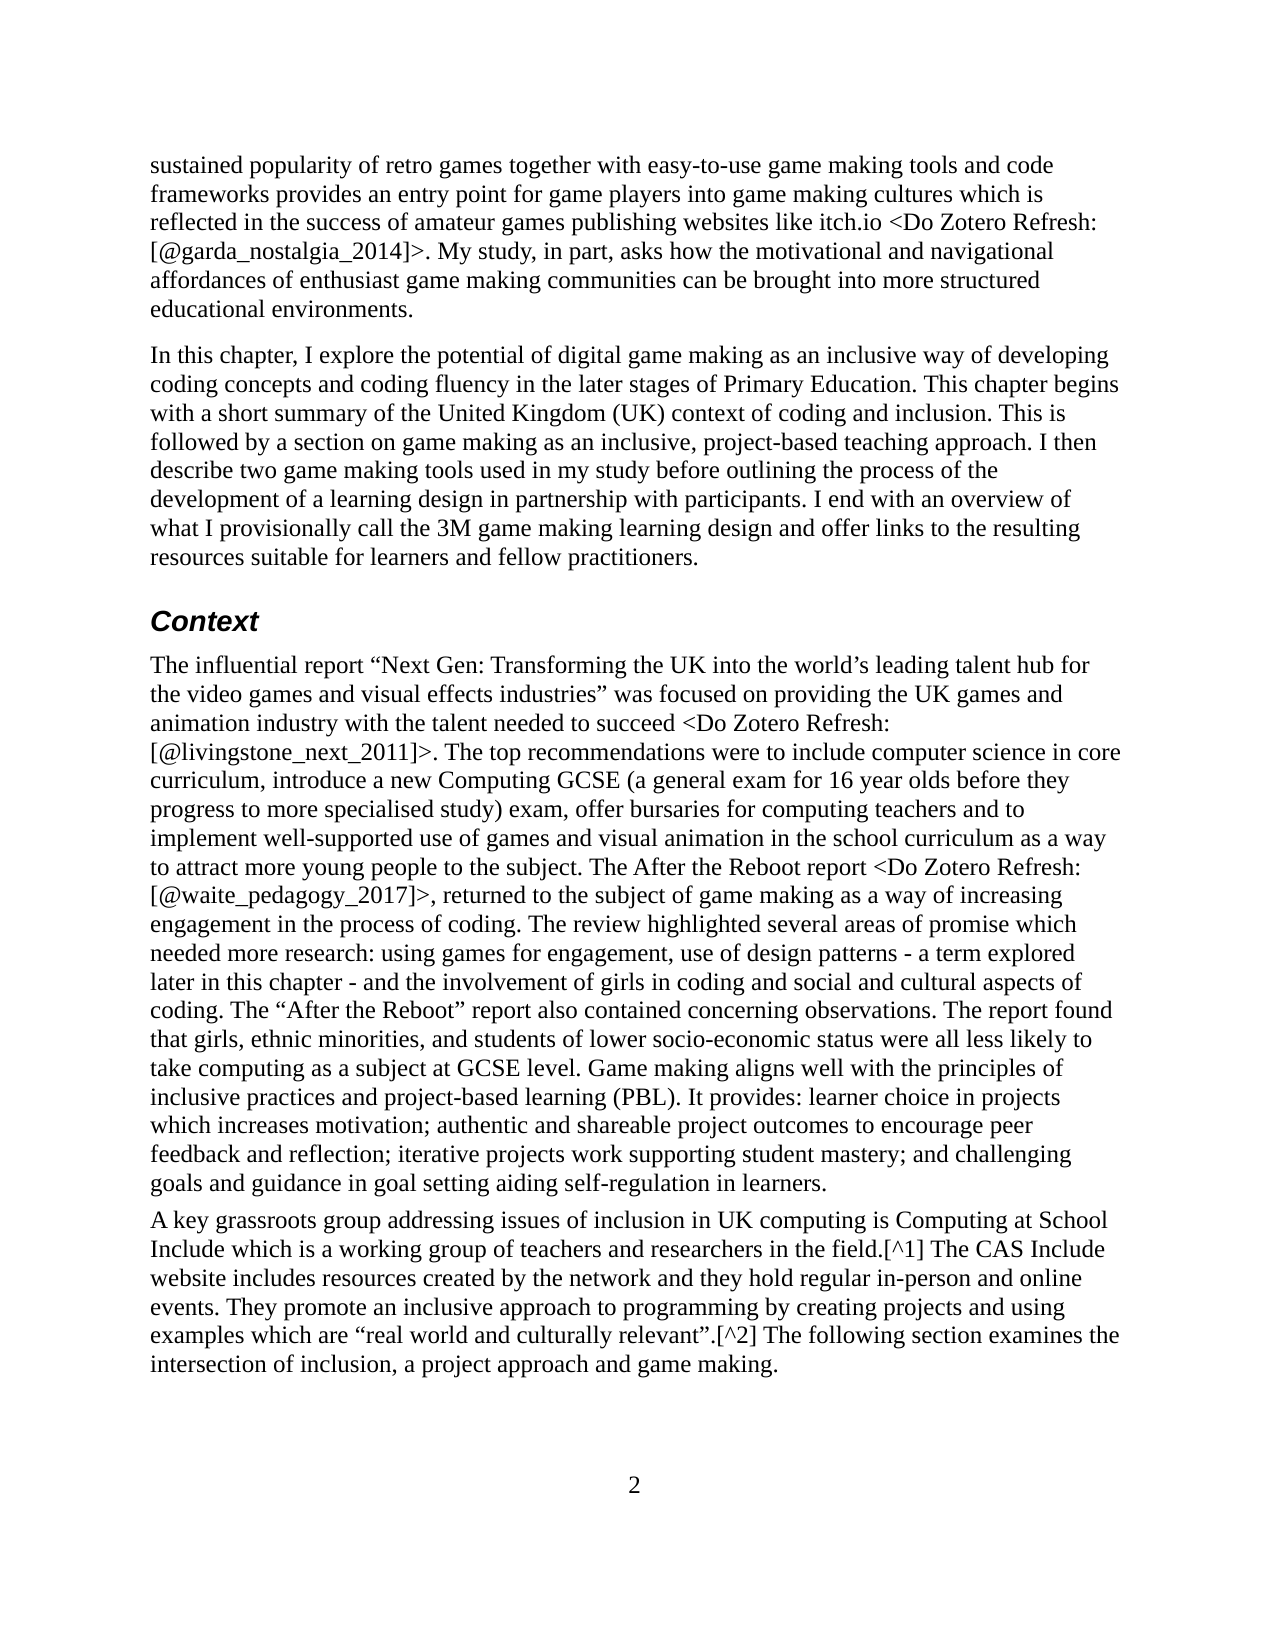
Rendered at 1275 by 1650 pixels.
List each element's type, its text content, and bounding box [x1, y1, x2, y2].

text In this chapter, I explore the potential of digital game making as an inclusive way of developing coding concepts and coding fluency in the later stages of Primary Education. This chapter begins with a short summary of the United Kingdom (UK) context of coding and inclusion. This is followed by a section on game making as an inclusive, project-based teaching approach. I then describe two game making tools used in my study before outlining the process of the development of a learning design in partnership with participants. I end with an overview of what I provisionally call the 3M game making learning design and offer links to the resulting resources suitable for learners and fellow practitioners. [150, 340, 1125, 570]
subtitle Context [150, 604, 1125, 638]
text A key grassroots group addressing issues of inclusion in UK computing is Computing at School Include which is a working group of teachers and researchers in the field.[^1] The CAS Include website includes resources created by the network and they hold regular in-person and online events. They promote an inclusive approach to programming by creating projects and using examples which are “real world and culturally relevant”.[^2] The following section examines the intersection of inclusion, a project approach and game making. [150, 1206, 1125, 1378]
text sustained popularity of retro games together with easy-to-use game making tools and code frameworks provides an entry point for game players into game making cultures which is reflected in the success of amateur games publishing websites like itch.io <Do Zotero Refresh: [@garda_nostalgia_2014]>. My study, in part, asks how the motivational and navigational affordances of enthusiast game making communities can be brought into more structured educational environments. [150, 150, 1125, 322]
text The influential report “Next Gen: Transforming the UK into the world’s leading talent hub for the video games and visual effects industries” was focused on providing the UK games and animation industry with the talent needed to succeed <Do Zotero Refresh: [@livingstone_next_2011]>. The top recommendations were to include computer science in core curriculum, introduce a new Computing GCSE (a general exam for 16 year olds before they progress to more specialised study) exam, offer bursaries for computing teachers and to implement well-supported use of games and visual animation in the school curriculum as a way to attract more young people to the subject. The After the Reboot report <Do Zotero Refresh: [@waite_pedagogy_2017]>, returned to the subject of game making as a way of increasing engagement in the process of coding. The review highlighted several areas of promise which needed more research: using games for engagement, use of design patterns - a term explored later in this chapter - and the involvement of girls in coding and social and cultural aspects of coding. The “After the Reboot” report also contained concerning observations. The report found that girls, ethnic minorities, and students of lower socio-economic status were all less likely to take computing as a subject at GCSE level. Game making aligns well with the principles of inclusive practices and project-based learning (PBL). It provides: learner choice in projects which increases motivation; authentic and shareable project outcomes to encourage peer feedback and reflection; iterative projects work supporting student mastery; and challenging goals and guidance in goal setting aiding self-regulation in learners. [150, 650, 1125, 1197]
